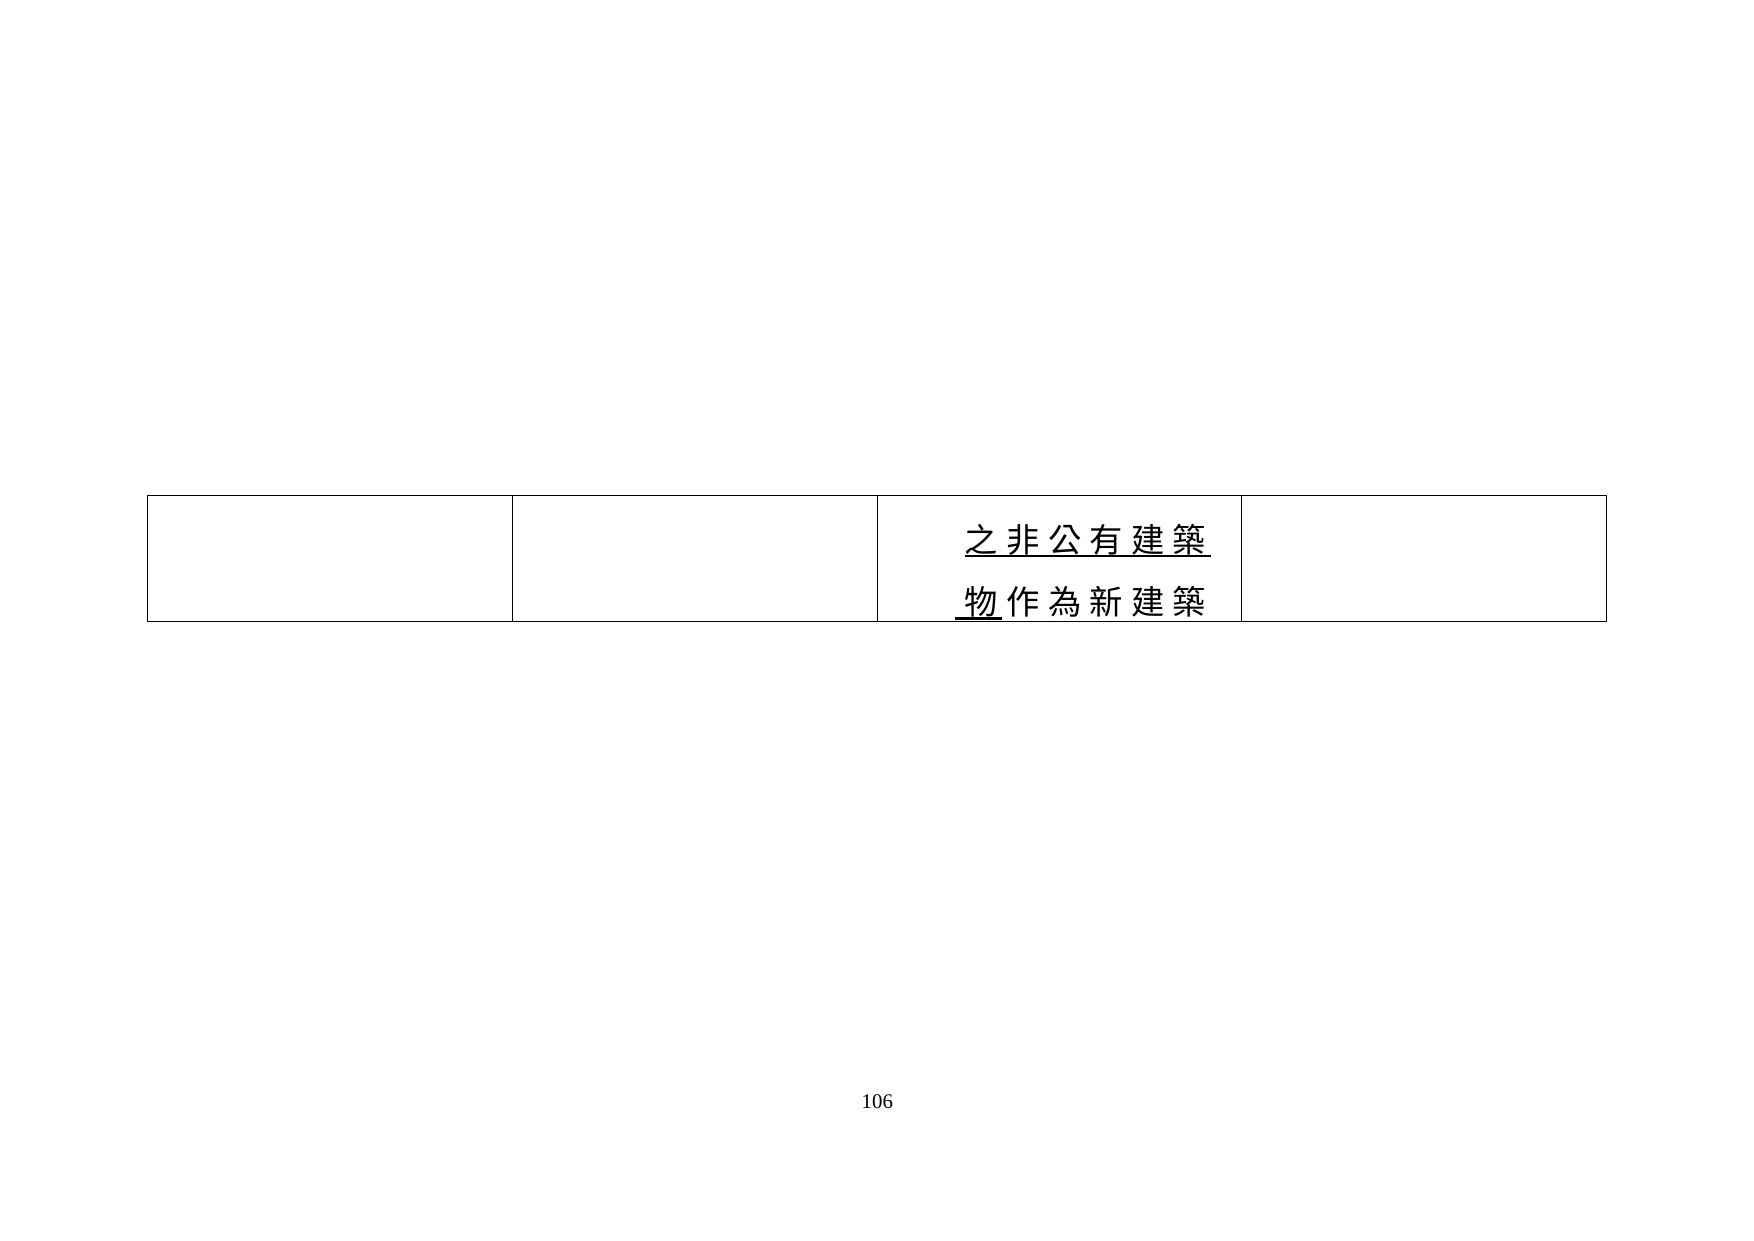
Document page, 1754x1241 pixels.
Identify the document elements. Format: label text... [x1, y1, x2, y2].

table_cell 之非公有建築物作為新建築 [878, 496, 1241, 621]
table_cell [513, 496, 877, 621]
table_cell [148, 496, 512, 621]
table_cell [1242, 496, 1606, 621]
